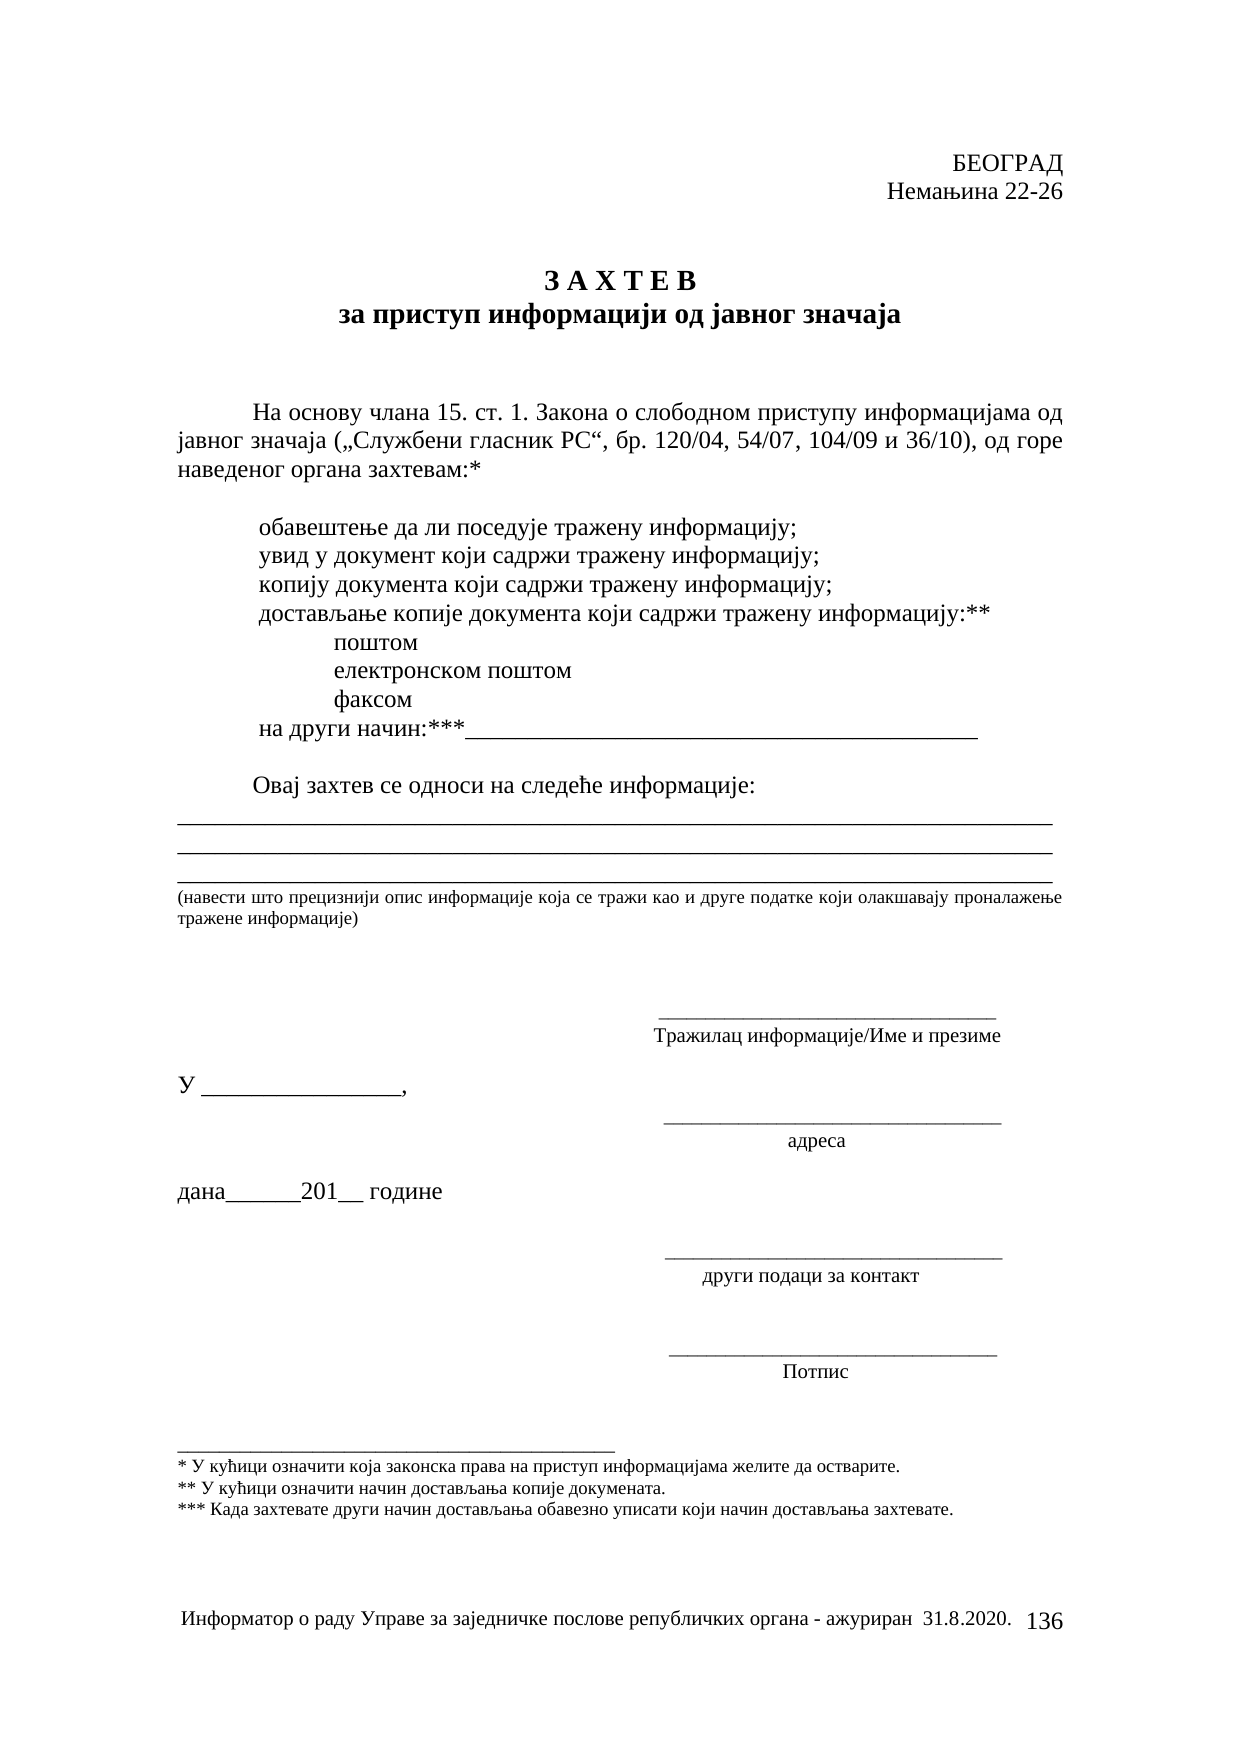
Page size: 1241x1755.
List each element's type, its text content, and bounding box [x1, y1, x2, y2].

text за приступ информацији од јавног значаја [177, 296, 1063, 330]
text ⁫ достављање копије документа који садржи тражену информацију:** [177, 598, 1063, 627]
text *** Када захтевате други начин достављања обавезно уписати који начин достављања захтевате. [177, 1498, 1063, 1520]
text На основу члана 15. ст. 1. Закона о слободном приступу информацијама од јавног значаја („Службени гласник РС“, бр. 120/04, 54/07, 104/09 и 36/10), од горе наведеног органа захтевам:* [177, 397, 1063, 483]
text ** У кућици означити начин достављања копије докумената. [177, 1477, 1063, 1498]
text ⁫ електронском поштом [252, 656, 1063, 684]
text БЕОГРАД [177, 148, 1063, 176]
text ⁫ поштом [252, 627, 1063, 656]
text ⁫ увид у документ који садржи тражену информацију; [177, 541, 1063, 569]
text У ________________, ____________________________________ [177, 1071, 1063, 1128]
text __________________________________________________________________________________________________________________________________________________________________________________________________________________ [177, 799, 1063, 886]
text други подаци за контакт [177, 1262, 1063, 1287]
text Овај захтев се односи на следеће информације: [177, 771, 1063, 799]
text Немањина 22-26 [177, 176, 1063, 205]
text З А Х Т Е В [177, 263, 1063, 296]
text дана______201__ године ____________________________________ [177, 1176, 1063, 1262]
text ⁫ копију документа који садржи тражену информацију; [177, 569, 1063, 598]
text ⁫ обавештење да ли поседује тражену информацију; [177, 512, 1063, 541]
text Тражилац информације/Име и презиме [177, 1022, 1063, 1047]
text Потпис [177, 1359, 1063, 1383]
text * У кућици означити која законска права на приступ информацијама желите да остварите. [177, 1455, 1063, 1477]
text адреса [177, 1128, 1063, 1152]
text ____________________________________ [552, 974, 1063, 1022]
text (навести што прецизнији опис информације која се тражи као и друге податке који олакшавају проналажење тражене информације) [177, 886, 1063, 929]
text __________________________________________ [177, 1431, 1063, 1455]
text ___________________________________ [177, 1311, 1063, 1359]
text ⁫ факсом [252, 684, 1063, 713]
text ⁫ на други начин:***_________________________________________ [177, 713, 1063, 742]
